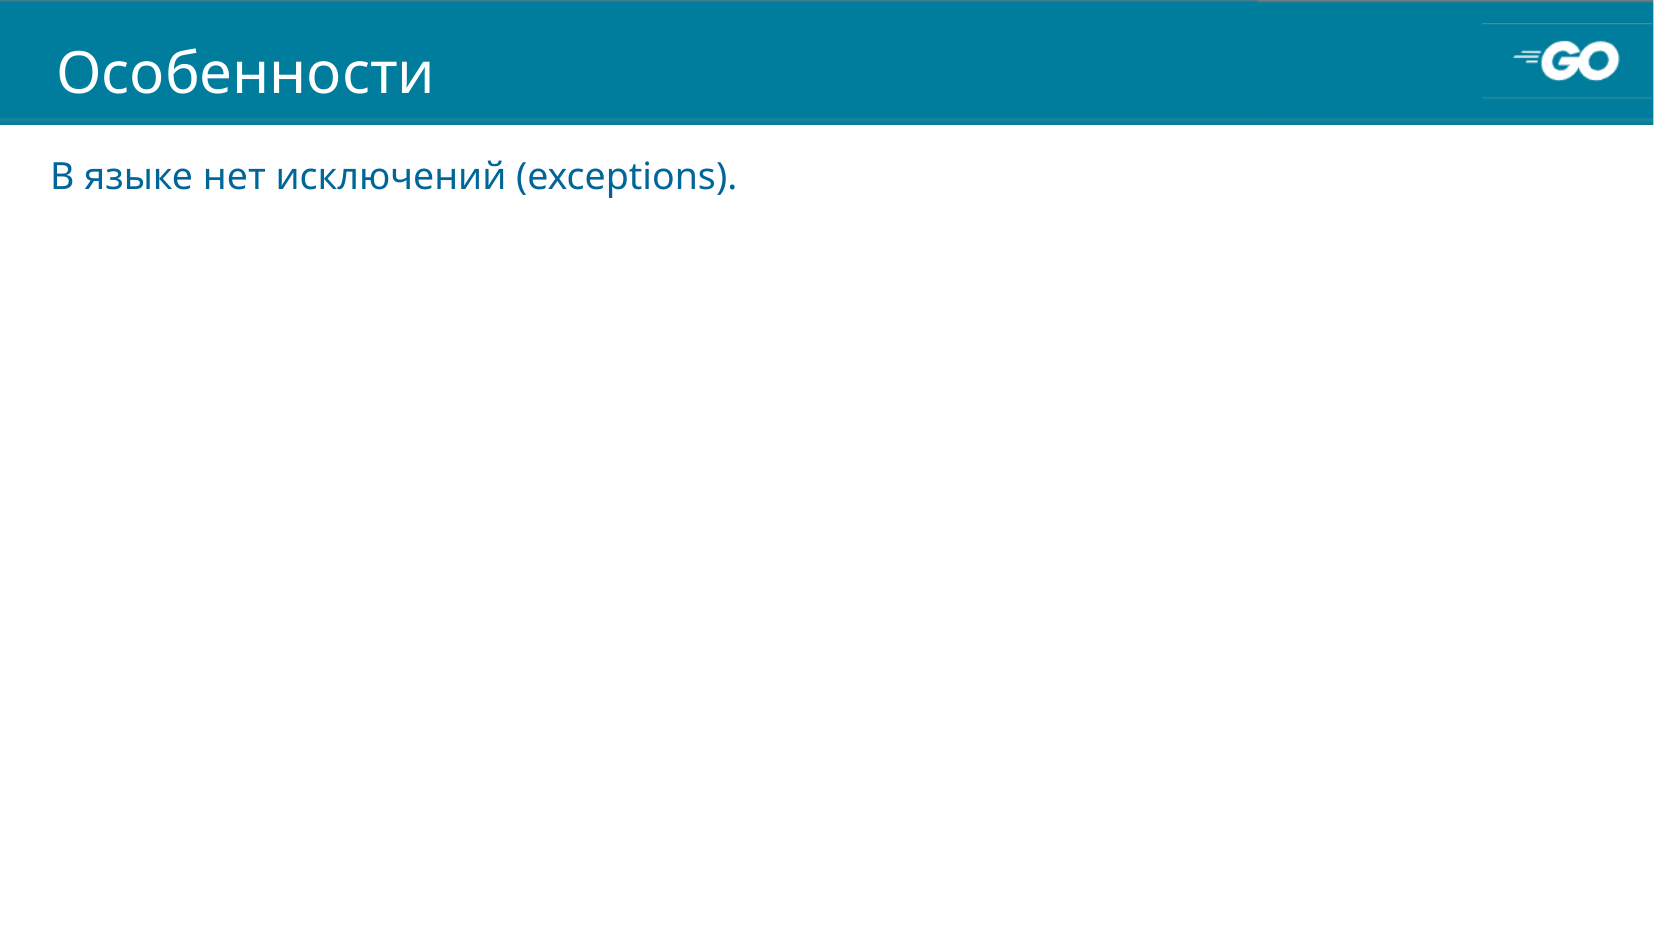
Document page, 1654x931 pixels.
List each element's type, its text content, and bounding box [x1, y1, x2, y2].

text_box Особенности [41, 23, 1495, 97]
text_box В языке нет исключений (exceptions). [35, 141, 1619, 898]
picture [1542, 41, 1619, 81]
